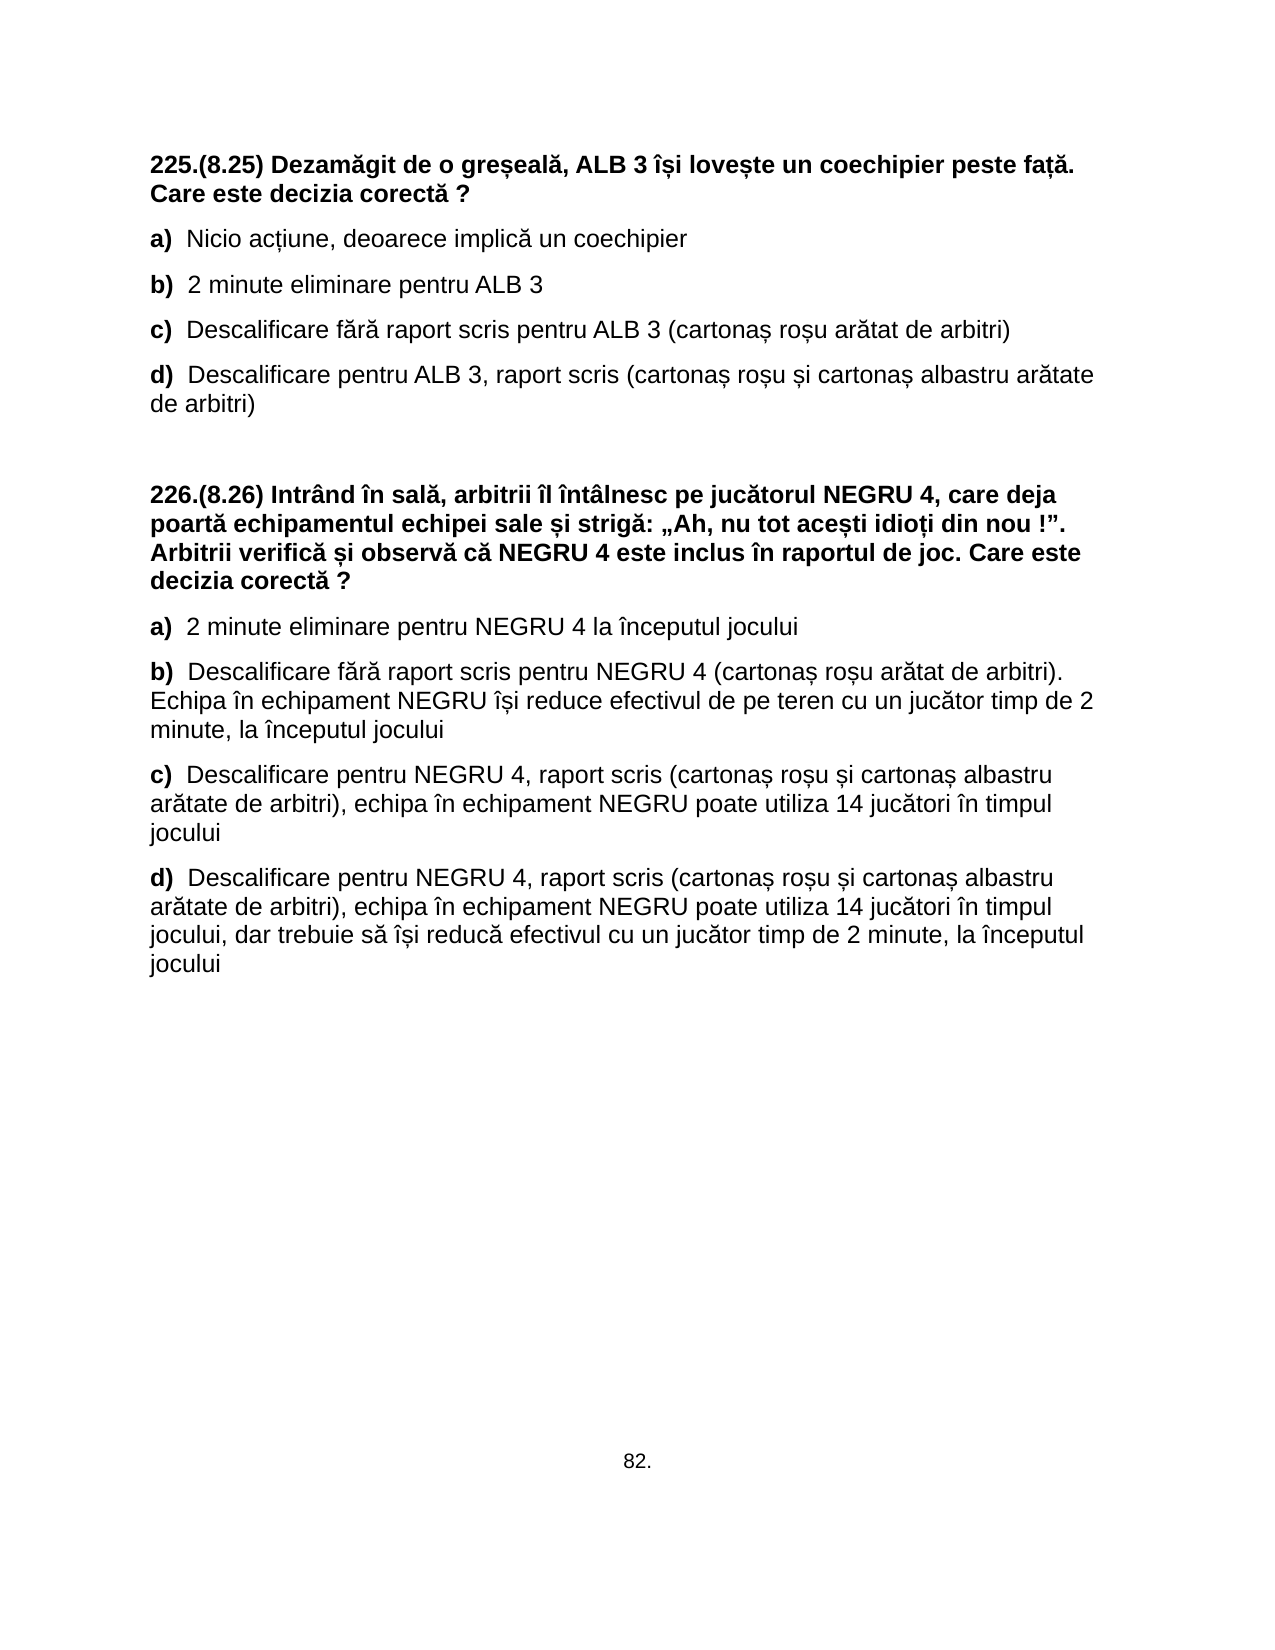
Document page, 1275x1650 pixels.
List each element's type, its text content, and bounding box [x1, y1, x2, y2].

text b) Descalificare fără raport scris pentru NEGRU 4 (cartonaș roșu arătat de arbitri). Echipa în echipament NEGRU își reduce efectivul de pe teren cu un jucător timp de 2 minute, la începutul jocului [150, 657, 1125, 743]
text 82. [150, 1449, 1125, 1473]
text c) Descalificare pentru NEGRU 4, raport scris (cartonaș roșu și cartonaș albastru arătate de arbitri), echipa în echipament NEGRU poate utiliza 14 jucători în timpul jocului [150, 760, 1125, 846]
text a) Nicio acțiune, deoarece implică un coechipier [150, 224, 1125, 253]
text d) Descalificare pentru ALB 3, raport scris (cartonaș roșu și cartonaș albastru arătate de arbitri) [150, 360, 1125, 418]
text d) Descalificare pentru NEGRU 4, raport scris (cartonaș roșu și cartonaș albastru arătate de arbitri), echipa în echipament NEGRU poate utiliza 14 jucători în timpul jocului, dar trebuie să își reducă efectivul cu un jucător timp de 2 minute, la începutul jocului [150, 863, 1125, 978]
text a) 2 minute eliminare pentru NEGRU 4 la începutul jocului [150, 612, 1125, 640]
text c) Descalificare fără raport scris pentru ALB 3 (cartonaș roșu arătat de arbitri) [150, 315, 1125, 344]
text b) 2 minute eliminare pentru ALB 3 [150, 269, 1125, 298]
text 226.(8.26) Intrând în sală, arbitrii îl întâlnesc pe jucătorul NEGRU 4, care deja poartă echipamentul echipei sale și strigă: „Ah, nu tot acești idioți din nou !”. Arbitrii verifică și observă că NEGRU 4 este inclus în raportul de joc. Care este decizia corectă ? [150, 480, 1125, 595]
text 225.(8.25) Dezamăgit de o greșeală, ALB 3 își lovește un coechipier peste față. Care este decizia corectă ? [150, 150, 1125, 207]
